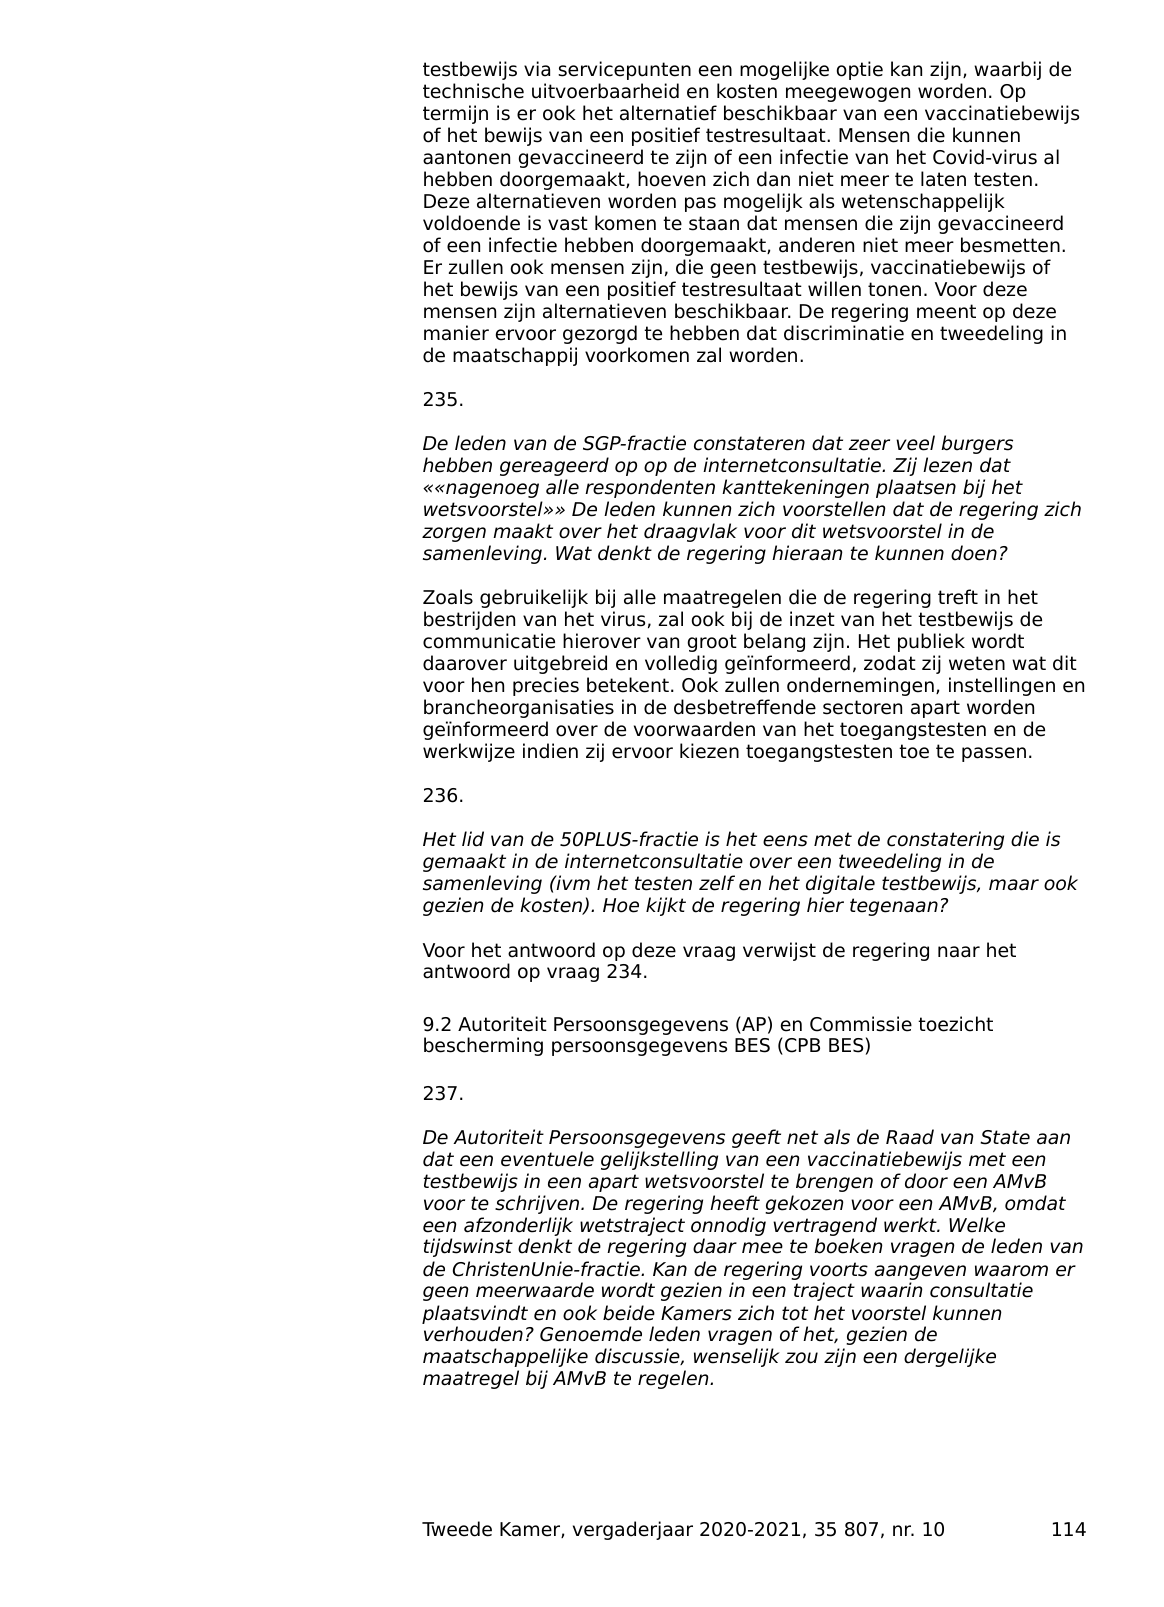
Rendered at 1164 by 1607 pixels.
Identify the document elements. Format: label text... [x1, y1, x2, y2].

text 235. [422, 389, 1087, 411]
text De leden van de SGP-fractie constateren dat zeer veel burgers hebben gereageerd op op de internetconsultatie. Zij lezen dat ««nagenoeg alle respondenten kanttekeningen plaatsen bij het wetsvoorstel»» De leden kunnen zich voorstellen dat de regering zich zorgen maakt over het draagvlak voor dit wetsvoorstel in de samenleving. Wat denkt de regering hieraan te kunnen doen? [422, 433, 1087, 565]
text Er zullen ook mensen zijn, die geen testbewijs, vaccinatiebewijs of het bewijs van een positief testresultaat willen tonen. Voor deze mensen zijn alternatieven beschikbaar. De regering meent op deze manier ervoor gezorgd te hebben dat discriminatie en tweedeling in de maatschappij voorkomen zal worden. [422, 257, 1087, 367]
text De Autoriteit Persoonsgegevens geeft net als de Raad van State aan dat een eventuele gelijkstelling van een vaccinatiebewijs met een testbewijs in een apart wetsvoorstel te brengen of door een AMvB voor te schrijven. De regering heeft gekozen voor een AMvB, omdat een afzonderlijk wetstraject onnodig vertragend werkt. Welke tijdswinst denkt de regering daar mee te boeken vragen de leden van de ChristenUnie-fractie. Kan de regering voorts aangeven waarom er geen meerwaarde wordt gezien in een traject waarin consultatie plaatsvindt en ook beide Kamers zich tot het voorstel kunnen verhouden? Genoemde leden vragen of het, gezien de maatschappelijke discussie, wenselijk zou zijn een dergelijke maatregel bij AMvB te regelen. [422, 1127, 1087, 1390]
text testbewijs via servicepunten een mogelijke optie kan zijn, waarbij de technische uitvoerbaarheid en kosten meegewogen worden. Op termijn is er ook het alternatief beschikbaar van een vaccinatiebewijs of het bewijs van een positief testresultaat. Mensen die kunnen aantonen gevaccineerd te zijn of een infectie van het Covid-virus al hebben doorgemaakt, hoeven zich dan niet meer te laten testen. Deze alternatieven worden pas mogelijk als wetenschappelijk voldoende is vast komen te staan dat mensen die zijn gevaccineerd of een infectie hebben doorgemaakt, anderen niet meer besmetten. [422, 59, 1087, 257]
subtitle 9.2 Autoriteit Persoonsgegevens (AP) en Commissie toezicht bescherming persoonsgegevens BES (CPB BES) [422, 1013, 1087, 1057]
text Het lid van de 50PLUS-fractie is het eens met de constatering die is gemaakt in de internetconsultatie over een tweedeling in de samenleving (ivm het testen zelf en het digitale testbewijs, maar ook gezien de kosten). Hoe kijkt de regering hier tegenaan? [422, 829, 1087, 917]
text 236. [422, 785, 1087, 807]
text 237. [422, 1082, 1087, 1104]
text Voor het antwoord op deze vraag verwijst de regering naar het antwoord op vraag 234. [422, 939, 1087, 983]
text Zoals gebruikelijk bij alle maatregelen die de regering treft in het bestrijden van het virus, zal ook bij de inzet van het testbewijs de communicatie hierover van groot belang zijn. Het publiek wordt daarover uitgebreid en volledig geïnformeerd, zodat zij weten wat dit voor hen precies betekent. Ook zullen ondernemingen, instellingen en brancheorganisaties in de desbetreffende sectoren apart worden geïnformeerd over de voorwaarden van het toegangstesten en de werkwijze indien zij ervoor kiezen toegangstesten toe te passen. [422, 587, 1087, 763]
